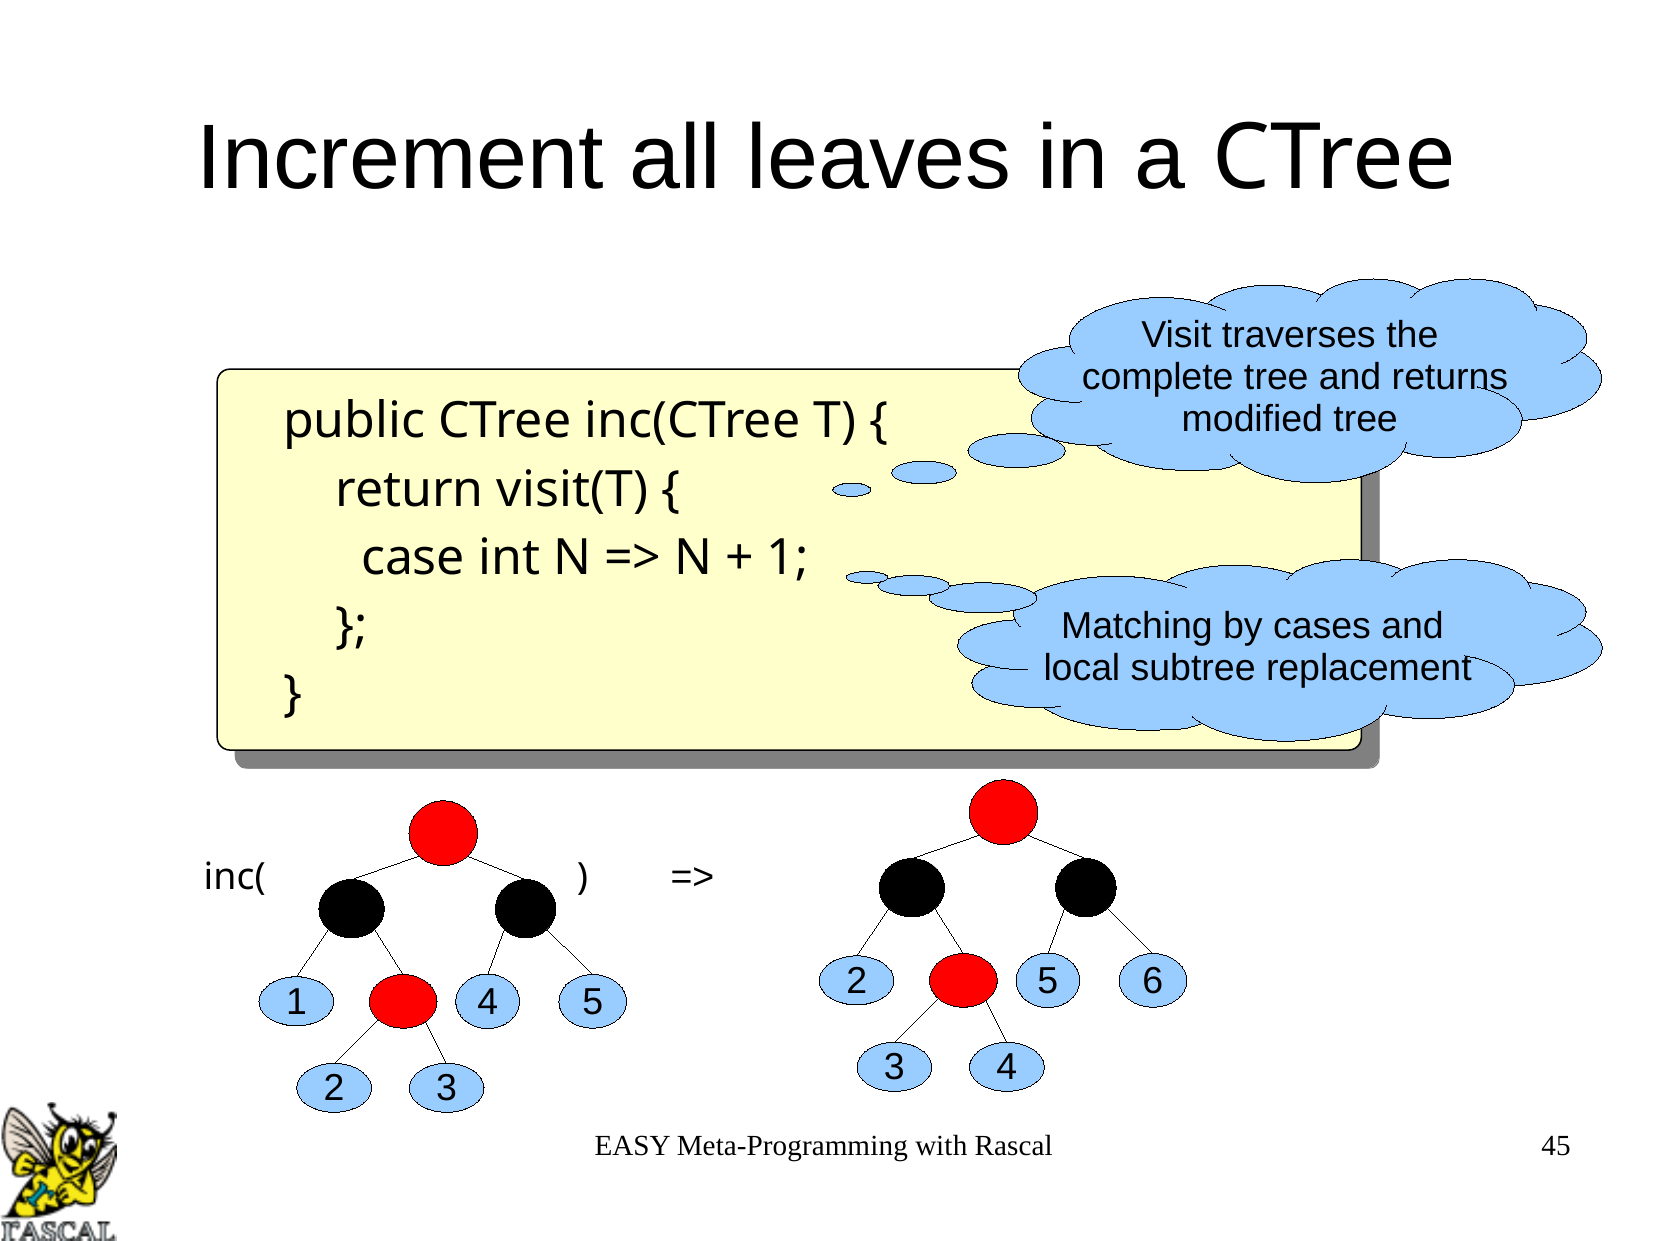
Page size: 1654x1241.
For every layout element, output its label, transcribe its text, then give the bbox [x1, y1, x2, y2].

text_box Visit traverses the complete tree and returns modified tree [891, 461, 957, 484]
text_box [369, 974, 438, 1029]
text_box 6 [1119, 953, 1187, 1008]
text_box [318, 879, 385, 938]
text_box [929, 953, 998, 1008]
text_box [217, 369, 1362, 751]
title Increment all leaves in a CTree [82, 56, 1571, 249]
text_box 5 [1016, 953, 1080, 1008]
text_box 3 [409, 1063, 485, 1113]
text_box [1288, 477, 1362, 573]
text_box public CTree inc(CTree T) { return visit(T) { case int N => N + 1; }; } [268, 376, 1288, 740]
text_box [969, 779, 1038, 845]
text_box [1055, 858, 1117, 917]
picture [0, 1102, 117, 1241]
text_box 3 [857, 1042, 932, 1092]
text_box 1 [258, 976, 334, 1026]
text_box 2 [296, 1063, 372, 1113]
text_box Visit traverses the complete tree and returns modified tree [967, 278, 1602, 483]
text_box 2 [819, 955, 894, 1005]
text_box [495, 879, 556, 938]
text_box 4 [455, 974, 520, 1029]
text_box 4 [969, 1042, 1045, 1092]
text_box [879, 858, 945, 917]
text_box Matching by cases and local subtree replacement [846, 559, 1603, 742]
text_box inc( ) => [188, 841, 786, 909]
text_box [408, 800, 478, 866]
text_box 5 [558, 974, 627, 1029]
